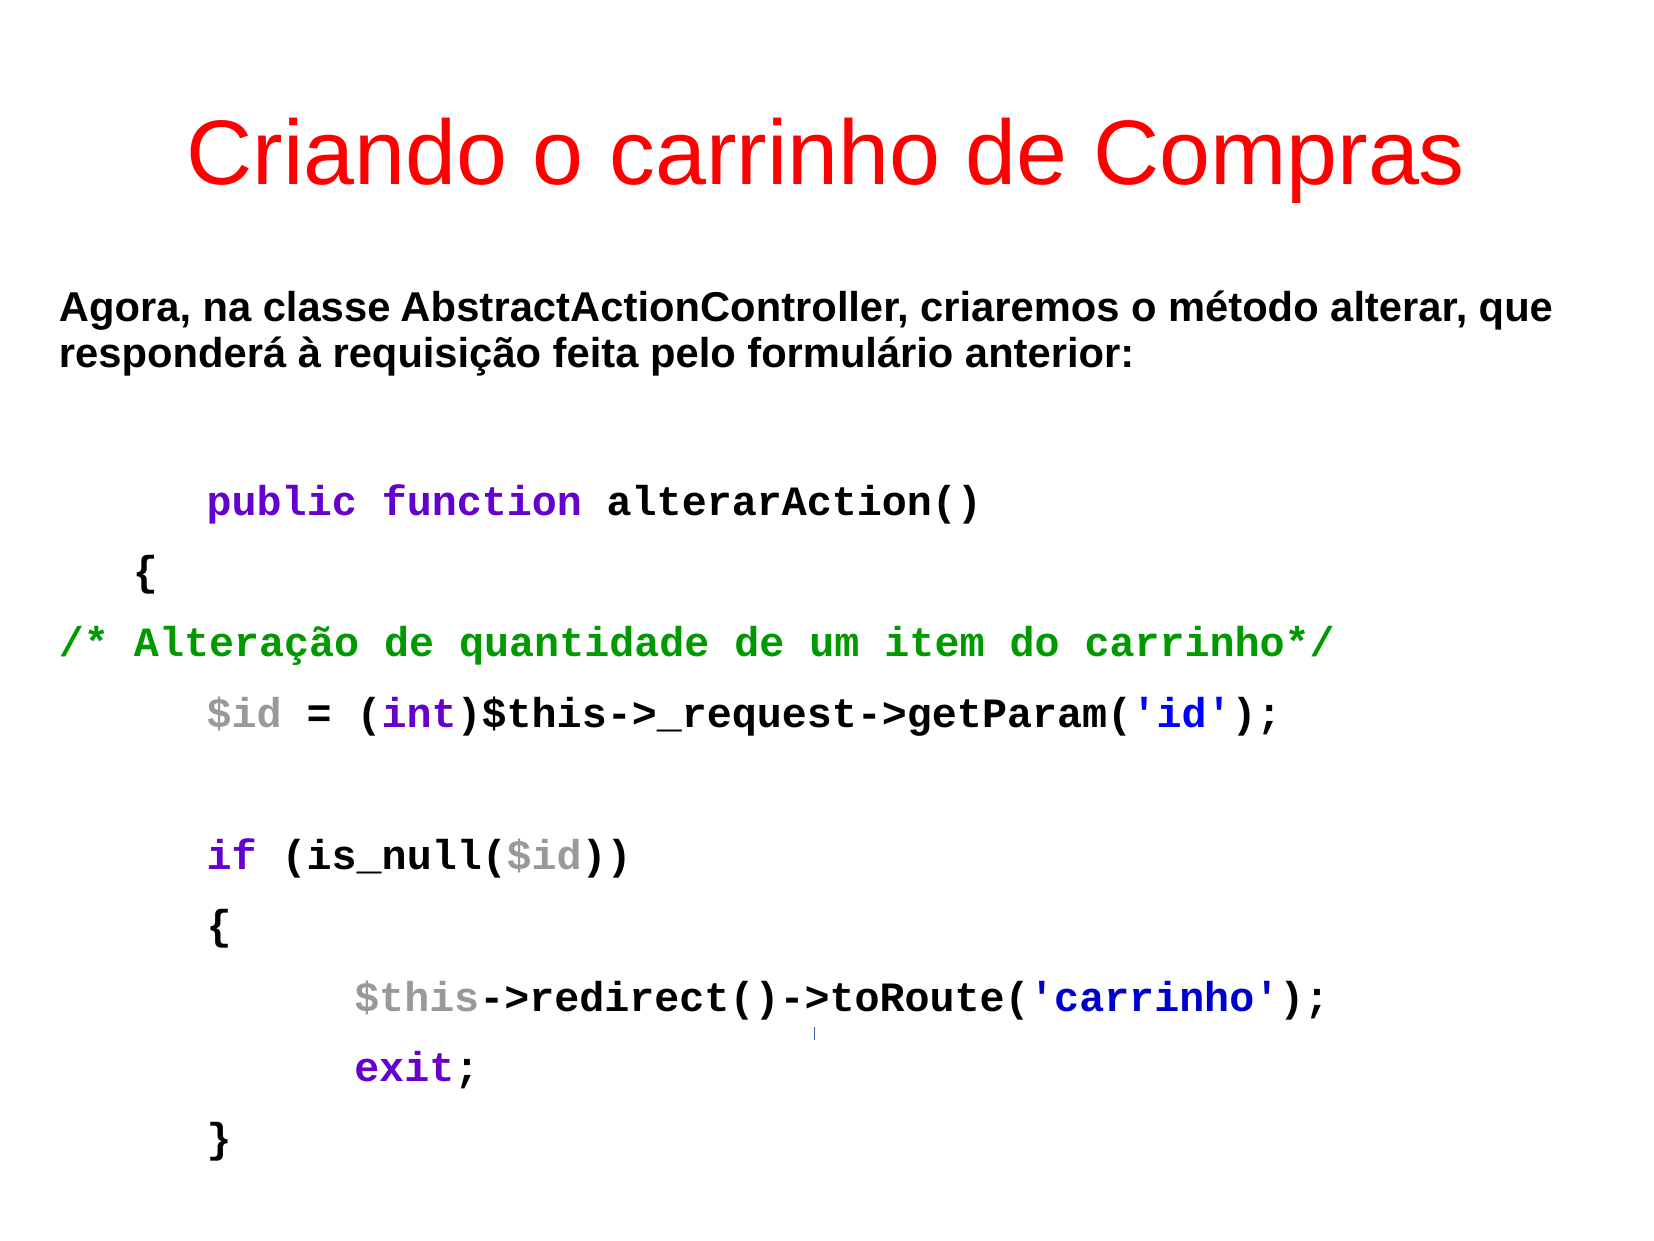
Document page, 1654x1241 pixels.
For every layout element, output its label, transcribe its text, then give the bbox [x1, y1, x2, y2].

list Agora, na classe AbstractActionController, criaremos o método alterar, que responderá à requisição feita pelo formulário anterior: public function alterarAction() { /* Alteração de quantidade de um item do carrinho*/ $id = (int)$this->_request->getParam('id'); if (is_null($id)) { $this->redirect()->toRoute('carrinho'); exit; } [59, 283, 1607, 1182]
title Criando o carrinho de Compras [82, 49, 1571, 257]
